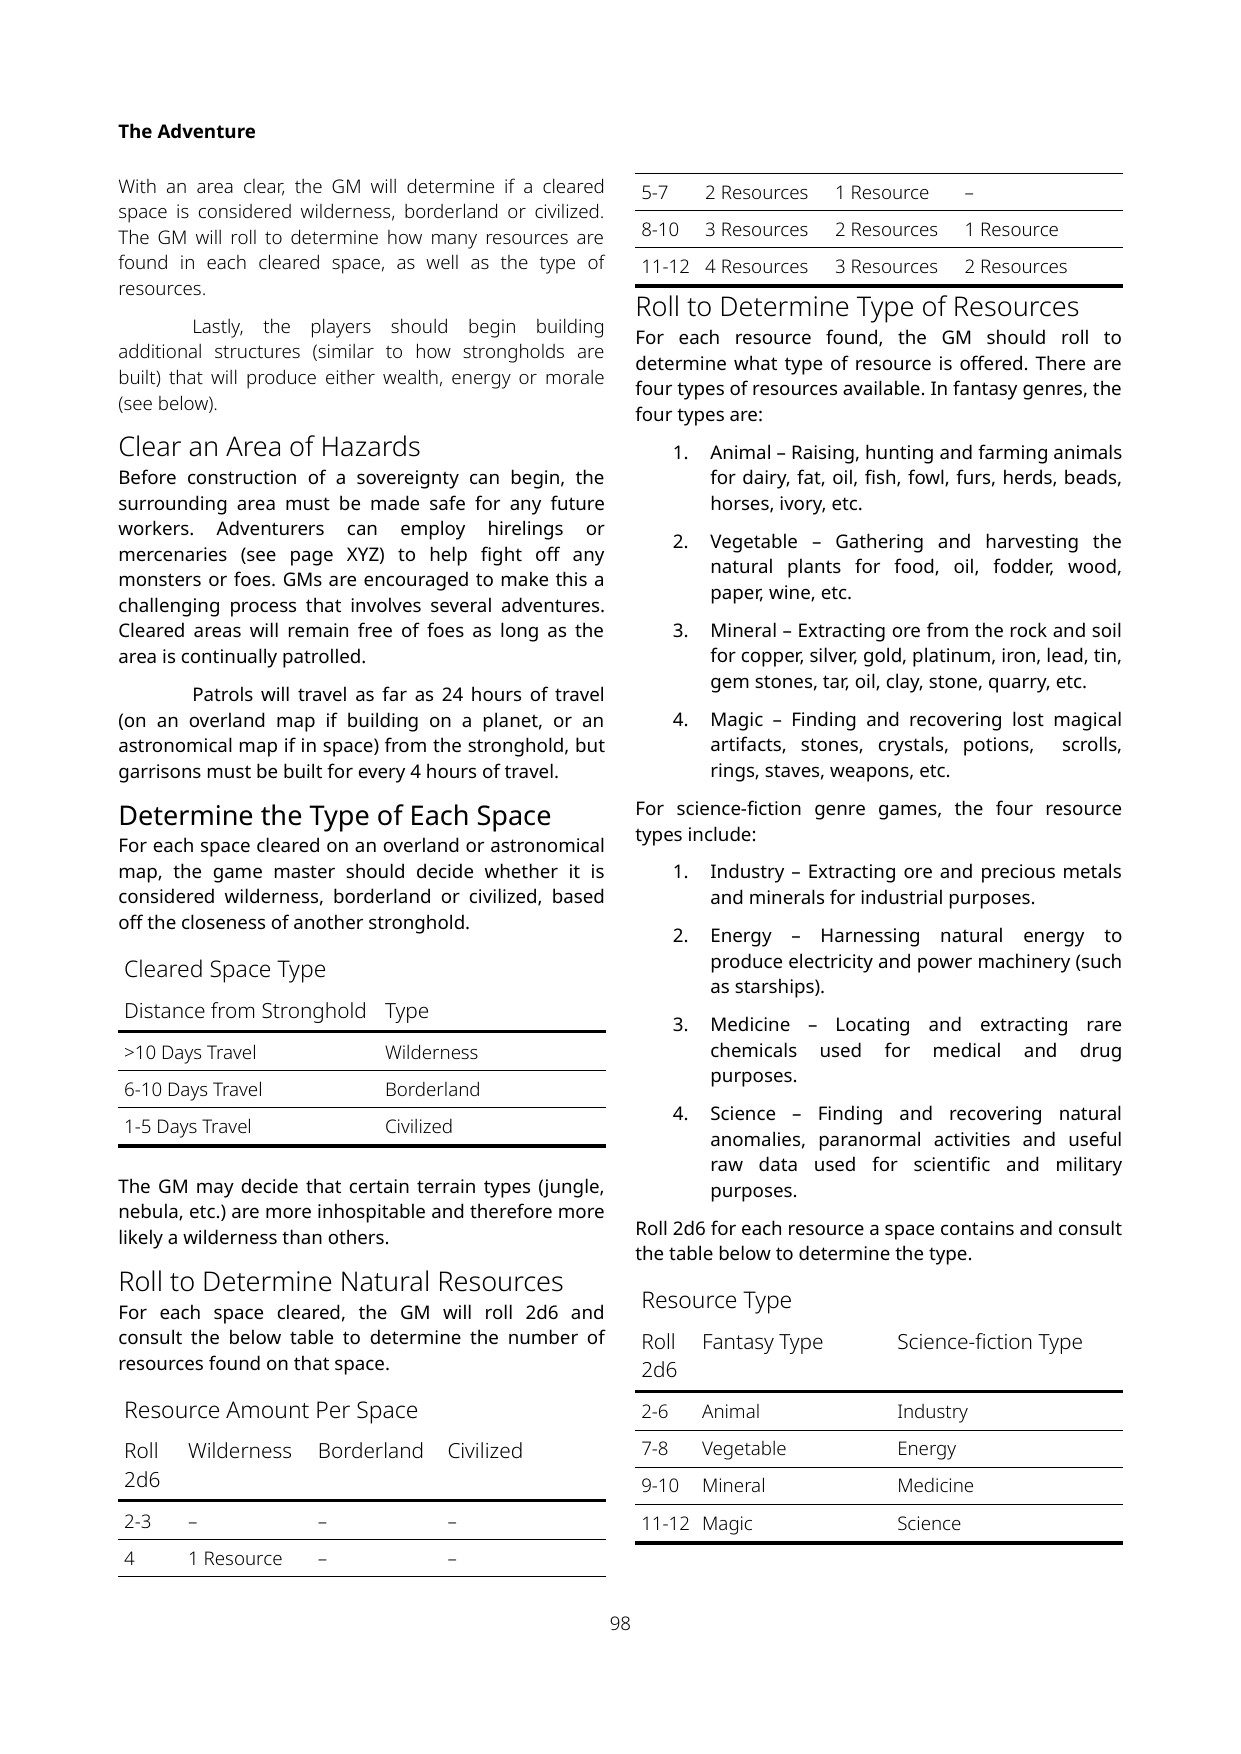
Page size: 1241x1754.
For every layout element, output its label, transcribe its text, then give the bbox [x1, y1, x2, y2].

table_cell 2 Resources [699, 174, 829, 210]
table_cell Animal [696, 1393, 891, 1430]
table_cell >10 Days Travel [118, 1033, 379, 1070]
list Energy – Harnessing natural energy to produce electricity and power machinery (such as starships). [673, 922, 1122, 999]
table_cell Science-fiction Type [891, 1321, 1123, 1390]
text [635, 1545, 1122, 1570]
text With an area clear, the GM will determine if a cleared space is considered wilderness, borderland or civilized. The GM will roll to determine how many resources are found in each cleared space, as well as the type of resources. [118, 173, 605, 301]
list Science – Finding and recovering natural anomalies, paranormal activities and useful raw data used for scientific and military purposes. [673, 1101, 1122, 1203]
list Medicine – Locating and extracting rare chemicals used for medical and drug purposes. [673, 1011, 1122, 1088]
table_cell 5-7 [635, 174, 699, 210]
table_cell 6-10 Days Travel [118, 1071, 379, 1107]
text The GM may decide that certain terrain types (jungle, nebula, etc.) are more inhospitable and therefore more likely a wilderness than others. [118, 1148, 605, 1250]
table_cell 3 Resources [699, 211, 829, 247]
table_cell Wilderness [182, 1431, 312, 1499]
table_cell 1 Resource [959, 211, 1123, 247]
text Roll 2d6 for each resource a space contains and consult the table below to determine the type. [635, 1215, 1122, 1266]
list Industry – Extracting ore and precious metals and minerals for industrial purposes. [673, 859, 1122, 910]
text Clear an Area of Hazards [118, 428, 605, 465]
text Before construction of a sovereignty can begin, the surrounding area must be made safe for any future workers. Adventurers can employ hirelings or mercenaries (see page XYZ) to help fight off any monsters or foes. GMs are encouraged to make this a challenging process that involves several adventures. Cleared areas will remain free of foes as long as the area is continually patrolled. [118, 465, 605, 669]
table_header Resource Type [635, 1279, 1123, 1321]
table_cell 11-12 [635, 248, 699, 284]
table_cell Civilized [442, 1431, 606, 1499]
list Magic – Finding and recovering lost magical artifacts, stones, crystals, potions, scrolls, rings, staves, weapons, etc. [673, 706, 1122, 783]
table_cell 11-12 [635, 1505, 696, 1541]
table_cell 1 Resource [182, 1540, 312, 1576]
table_cell 2 Resources [959, 248, 1123, 284]
table_cell 9-10 [635, 1468, 696, 1504]
table_cell Medicine [891, 1468, 1123, 1504]
text Determine the Type of Each Space [118, 796, 605, 833]
table_cell Borderland [312, 1431, 442, 1499]
text For science-fiction genre games, the four resource types include: [635, 795, 1122, 846]
list Mineral – Extracting ore from the rock and soil for copper, silver, gold, platinum, iron, lead, tin, gem stones, tar, oil, clay, stone, quarry, etc. [673, 617, 1122, 694]
text Roll to Determine Type of Resources [635, 288, 1122, 324]
text Patrols will travel as far as 24 hours of travel (on an overland map if building on a planet, or an astronomical map if in space) from the stronghold, but garrisons must be built for every 4 hours of travel. [118, 681, 605, 783]
table_cell Roll 2d6 [635, 1321, 696, 1390]
text Lastly, the players should begin building additional structures (similar to how strongholds are built) that will produce either wealth, energy or morale (see below). [118, 313, 605, 415]
table_header Resource Amount Per Space [118, 1388, 606, 1431]
table_cell 2 Resources [829, 211, 959, 247]
table_cell – [182, 1502, 312, 1539]
table_cell – [442, 1502, 606, 1539]
list Vegetable – Gathering and harvesting the natural plants for food, oil, fodder, wood, paper, wine, etc. [673, 528, 1122, 605]
text For each space cleared on an overland or astronomical map, the game master should decide whether it is considered wilderness, borderland or civilized, based off the closeness of another stronghold. [118, 833, 605, 935]
table_cell 1-5 Days Travel [118, 1108, 379, 1144]
table_cell 7-8 [635, 1431, 696, 1467]
table_cell – [312, 1502, 442, 1539]
table_cell Civilized [379, 1108, 606, 1144]
table_cell Fantasy Type [696, 1321, 891, 1390]
text Roll to Determine Natural Resources [118, 1262, 605, 1299]
table_cell 2-3 [118, 1502, 182, 1539]
text For each space cleared, the GM will roll 2d6 and consult the below table to determine the number of resources found on that space. [118, 1299, 605, 1376]
table_cell 8-10 [635, 211, 699, 247]
table_cell 1 Resource [829, 174, 959, 210]
table_cell Mineral [696, 1468, 891, 1504]
table_cell Type [379, 990, 606, 1030]
table_cell 4 Resources [699, 248, 829, 284]
table_cell Borderland [379, 1071, 606, 1107]
table_cell Vegetable [696, 1431, 891, 1467]
table_cell Distance from Stronghold [118, 990, 379, 1030]
table_cell Science [891, 1505, 1123, 1541]
table_cell – [959, 174, 1123, 210]
table_cell 2-6 [635, 1393, 696, 1430]
table_cell Magic [696, 1505, 891, 1541]
table_cell – [442, 1540, 606, 1576]
table_cell Industry [891, 1393, 1123, 1430]
table_cell 3 Resources [829, 248, 959, 284]
list Animal – Raising, hunting and farming animals for dairy, fat, oil, fish, fowl, furs, herds, beads, horses, ivory, etc. [673, 439, 1122, 516]
table_cell – [312, 1540, 442, 1576]
table_header Cleared Space Type [118, 948, 606, 990]
table_cell 4 [118, 1540, 182, 1576]
table_cell Roll 2d6 [118, 1431, 182, 1499]
table_cell Energy [891, 1431, 1123, 1467]
table_cell Wilderness [379, 1033, 606, 1070]
text For each resource found, the GM should roll to determine what type of resource is offered. There are four types of resources available. In fantasy genres, the four types are: [635, 324, 1122, 427]
